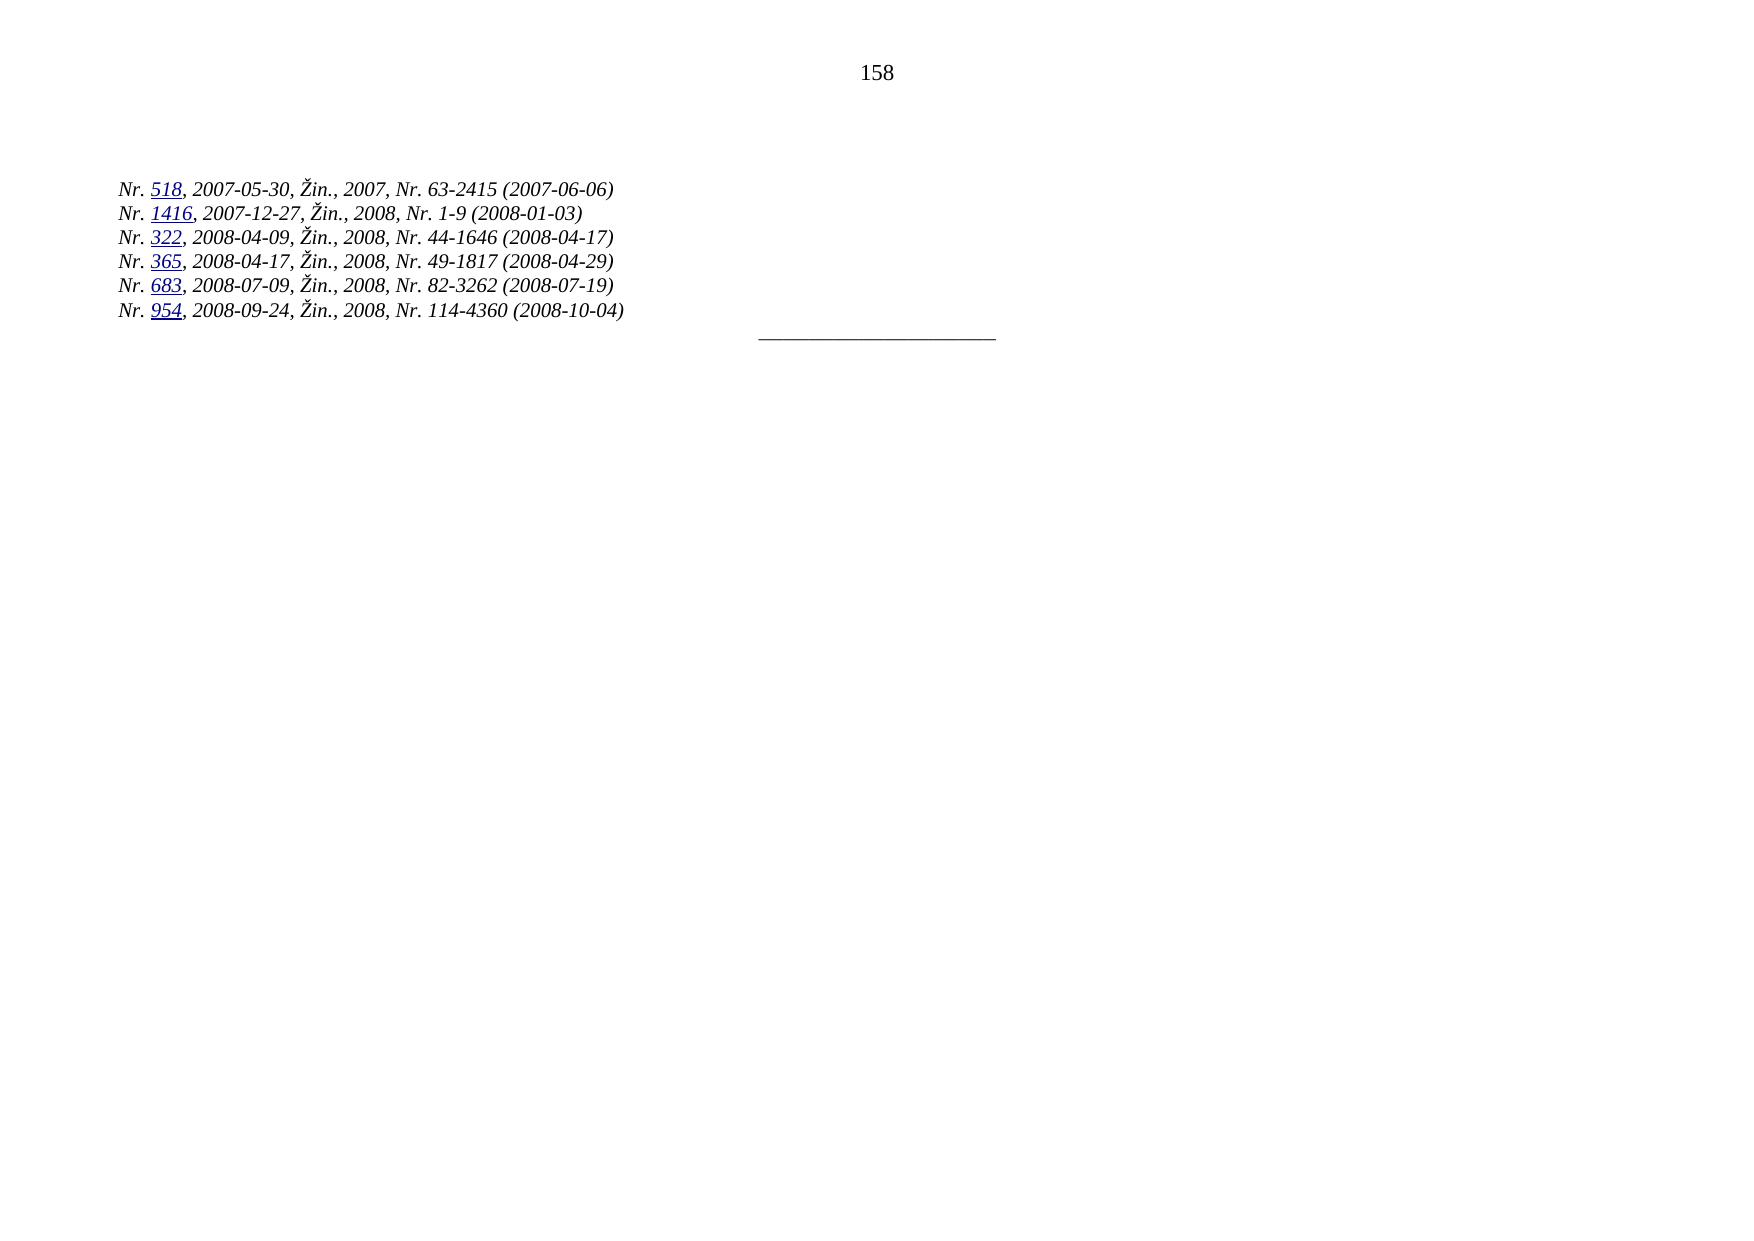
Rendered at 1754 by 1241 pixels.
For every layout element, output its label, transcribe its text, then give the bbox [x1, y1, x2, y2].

text Nr. 518, 2007-05-30, Žin., 2007, Nr. 63-2415 (2007-06-06) [118, 177, 1636, 201]
text ___________________ [118, 322, 1636, 345]
text Nr. 954, 2008-09-24, Žin., 2008, Nr. 114-4360 (2008-10-04) [118, 297, 1636, 322]
text Nr. 322, 2008-04-09, Žin., 2008, Nr. 44-1646 (2008-04-17) [118, 225, 1636, 249]
text Nr. 1416, 2007-12-27, Žin., 2008, Nr. 1-9 (2008-01-03) [118, 201, 1636, 225]
text Nr. 683, 2008-07-09, Žin., 2008, Nr. 82-3262 (2008-07-19) [118, 273, 1636, 297]
text Nr. 365, 2008-04-17, Žin., 2008, Nr. 49-1817 (2008-04-29) [118, 249, 1636, 273]
